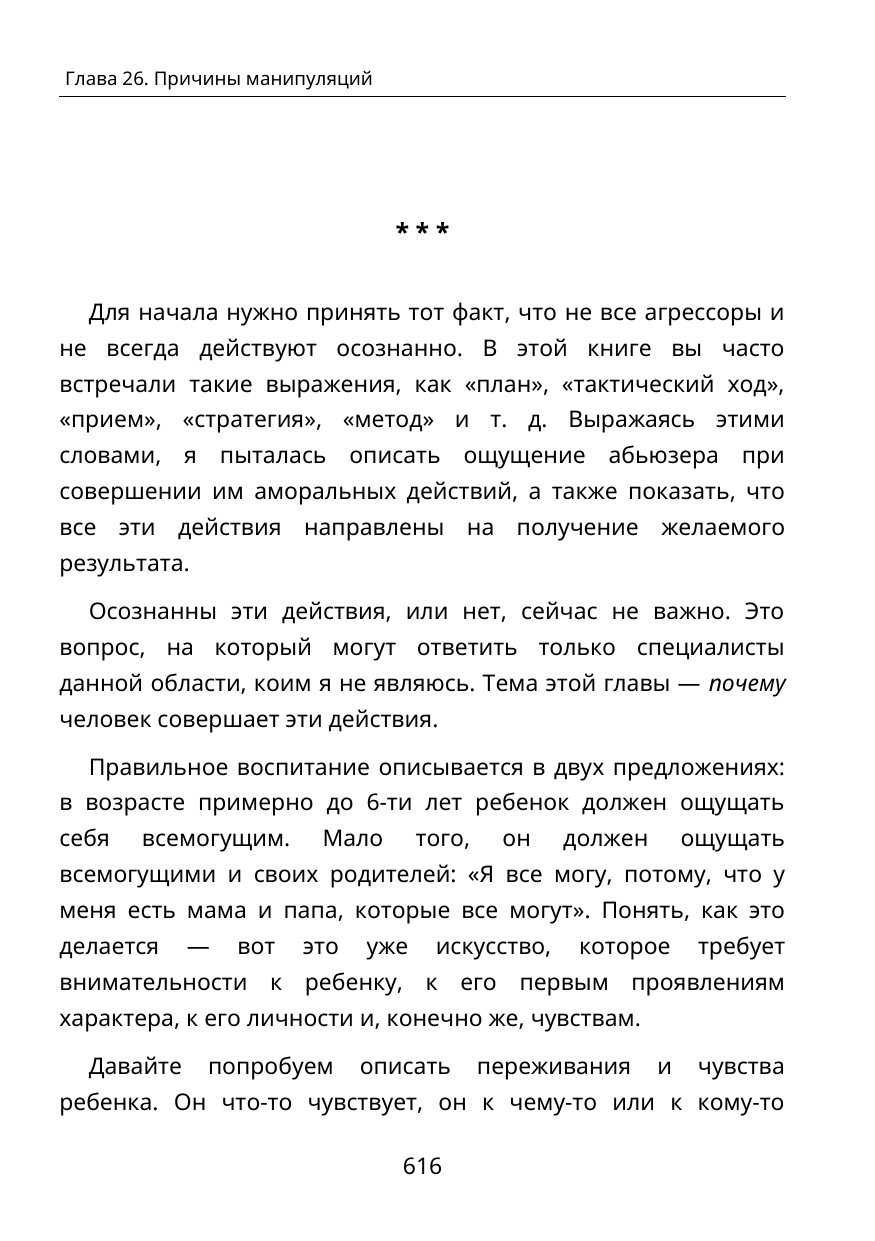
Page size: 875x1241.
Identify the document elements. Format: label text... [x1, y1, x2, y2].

text Для начала нужно принять тот факт, что не все агрессоры и не всегда действуют осознанно. В этой книге вы часто встречали такие выражения, как «план», «тактический ход», «прием», «стратегия», «метод» и т. д. Выражаясь этими словами, я пыталась описать ощущение абьюзера при совершении им аморальных действий, а также показать, что все эти действия направлены на получение желаемого результата. [59, 296, 786, 578]
text Осознанны эти действия, или нет, сейчас не важно. Это вопрос, на который могут ответить только специалисты данной области, коим я не являюсь. Тема этой главы — почему человек совершает эти действия. [59, 595, 786, 734]
text Давайте попробуем описать переживания и чувства ребенка. Он что-то чувствует, он к чему-то или к кому-то [59, 1050, 786, 1117]
subtitle * * * [59, 215, 786, 249]
text Правильное воспитание описывается в двух предложениях: в возрасте примерно до 6-ти лет ребенок должен ощущать себя всемогущим. Мало того, он должен ощущать всемогущими и своих родителей: «Я все могу, потому, что у меня есть мама и папа, которые все могут». Понять, как это делается — вот это уже искусство, которое требует внимательности к ребенку, к его первым проявлениям характера, к его личности и, конечно же, чувствам. [59, 750, 786, 1033]
